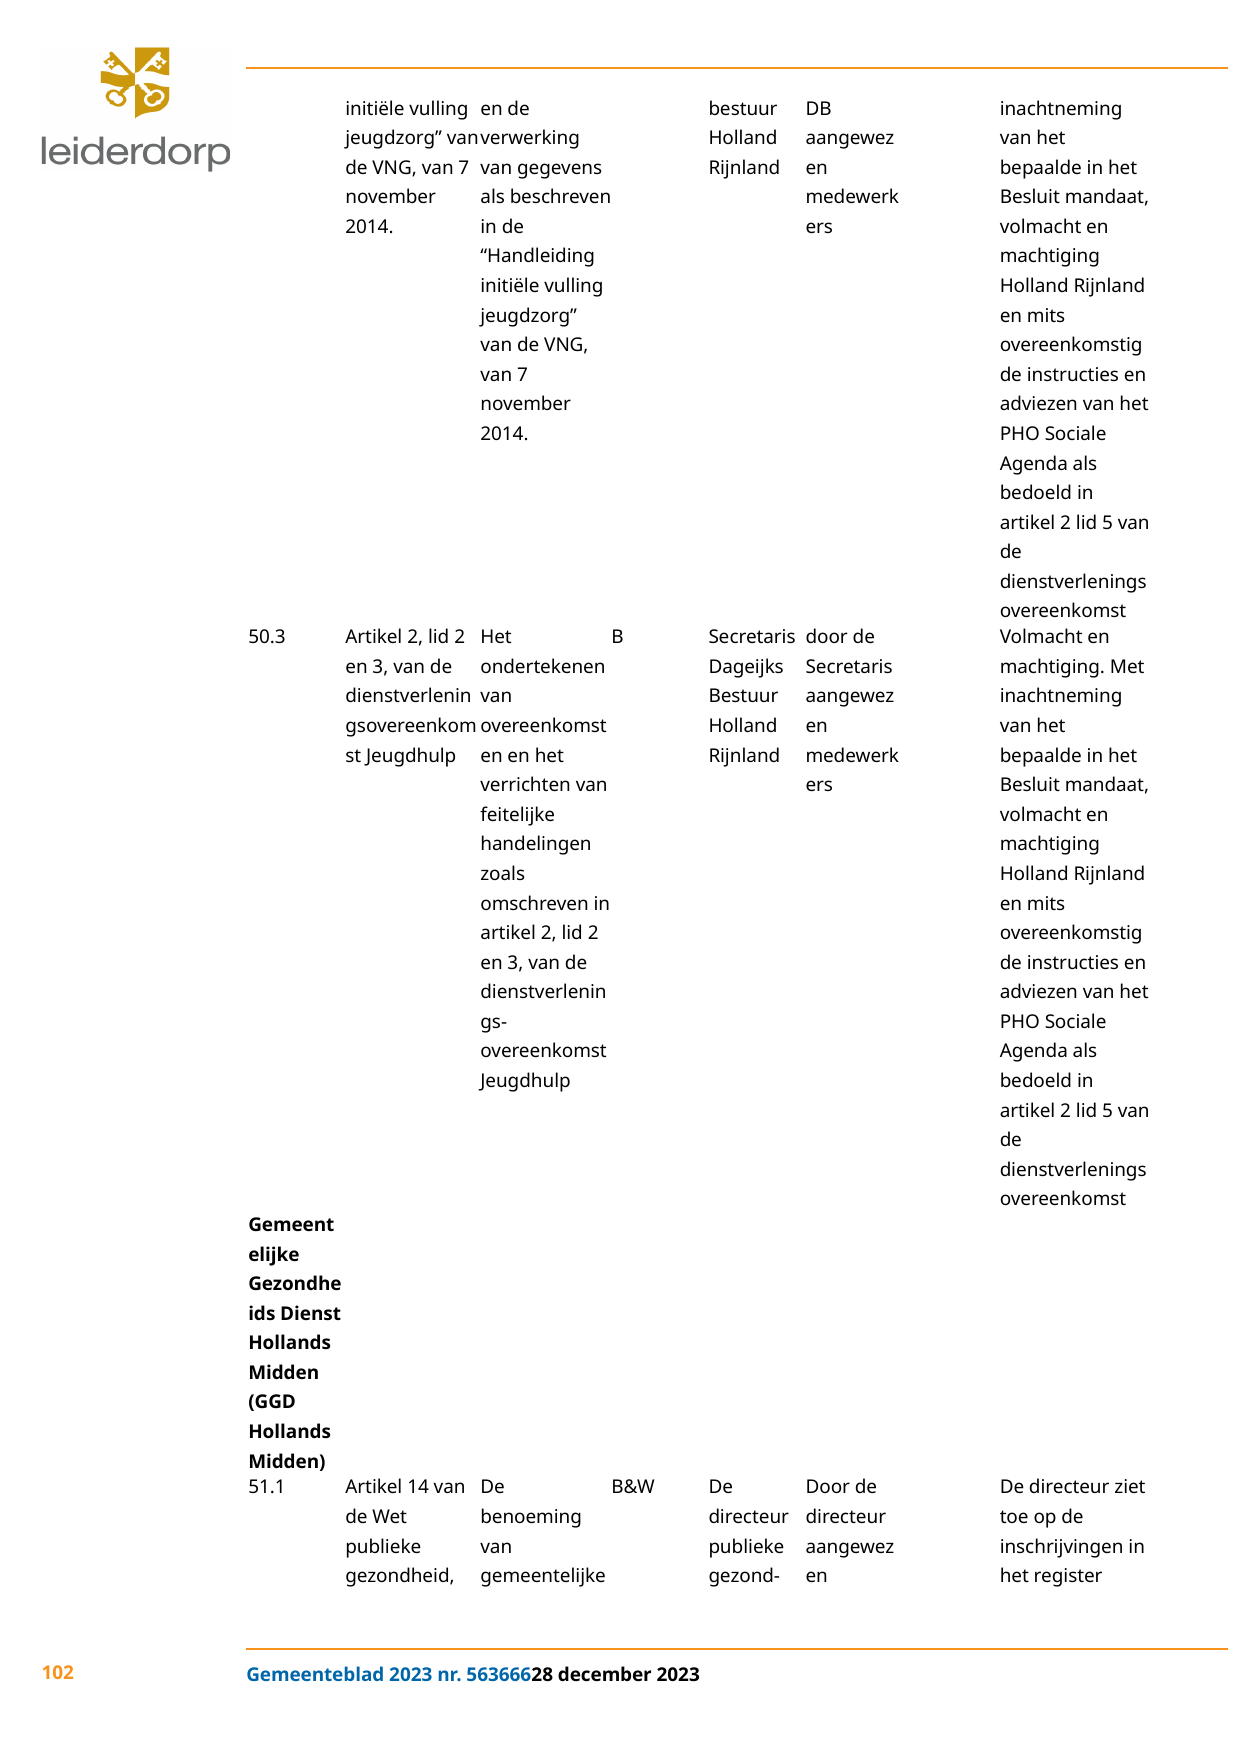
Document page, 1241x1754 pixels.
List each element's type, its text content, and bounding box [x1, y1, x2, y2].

table_cell Artikel 2, lid 2 en 3, van de dienstverleningsovereenkomst Jeugdhulp [345, 624, 480, 1211]
table_cell De directeur publieke gezond- [708, 1474, 805, 1588]
table_cell [708, 1211, 805, 1474]
table_cell [1000, 1211, 1152, 1474]
table_cell Gemeentelijke Gezondheids Dienst Hollands Midden (GGD Hollands Midden) [248, 1211, 345, 1474]
table_cell en de verwerking van gegevens als beschreven in de “Handleiding initiële vulling jeugdzorg” van de VNG, van 7 november 2014. [480, 95, 611, 623]
table_cell 51.1 [248, 1474, 345, 1588]
table_cell [611, 95, 708, 623]
table_cell [903, 624, 999, 1211]
table_cell Het ondertekenen van overeenkomsten en het verrichten van feitelijke handelingen zoals omschreven in artikel 2, lid 2 en 3, van de dienstverlenings-overeenkomst Jeugdhulp [480, 624, 611, 1211]
table_cell 50.3 [248, 624, 345, 1211]
table_cell [903, 1474, 999, 1588]
table_cell Volmacht en machtiging. Met inachtneming van het bepaalde in het Besluit mandaat, volmacht en machtiging Holland Rijnland en mits overeenkomstig de instructies en adviezen van het PHO Sociale Agenda als bedoeld in artikel 2 lid 5 van de dienstverleningsovereenkomst [1000, 624, 1152, 1211]
table_cell [480, 1211, 611, 1474]
table_cell DB aangewezen medewerkers [805, 95, 902, 623]
table_cell [903, 1211, 999, 1474]
picture [41, 47, 231, 172]
table_cell bestuur Holland Rijnland [708, 95, 805, 623]
table_cell De benoeming van gemeentelijke [480, 1474, 611, 1588]
table_cell De directeur ziet toe op de inschrijvingen in het register [1000, 1474, 1152, 1588]
table_cell [805, 1211, 902, 1474]
table_cell inachtneming van het bepaalde in het Besluit mandaat, volmacht en machtiging Holland Rijnland en mits overeenkomstig de instructies en adviezen van het PHO Sociale Agenda als bedoeld in artikel 2 lid 5 van de dienstverleningsovereenkomst [1000, 95, 1152, 623]
table_cell B [611, 624, 708, 1211]
table_cell Secretaris Dageijks Bestuur Holland Rijnland [708, 624, 805, 1211]
table_cell [611, 1211, 708, 1474]
table_cell [248, 95, 345, 623]
table_cell B&W [611, 1474, 708, 1588]
table_cell [345, 1211, 480, 1474]
table_cell [903, 95, 999, 623]
table_cell Artikel 14 van de Wet publieke gezondheid, [345, 1474, 480, 1588]
table_cell Door de directeur aangewezen [805, 1474, 902, 1588]
table_cell door de Secretaris aangewezen medewerkers [805, 624, 902, 1211]
table_cell initiële vulling jeugdzorg” van de VNG, van 7 november 2014. [345, 95, 480, 623]
